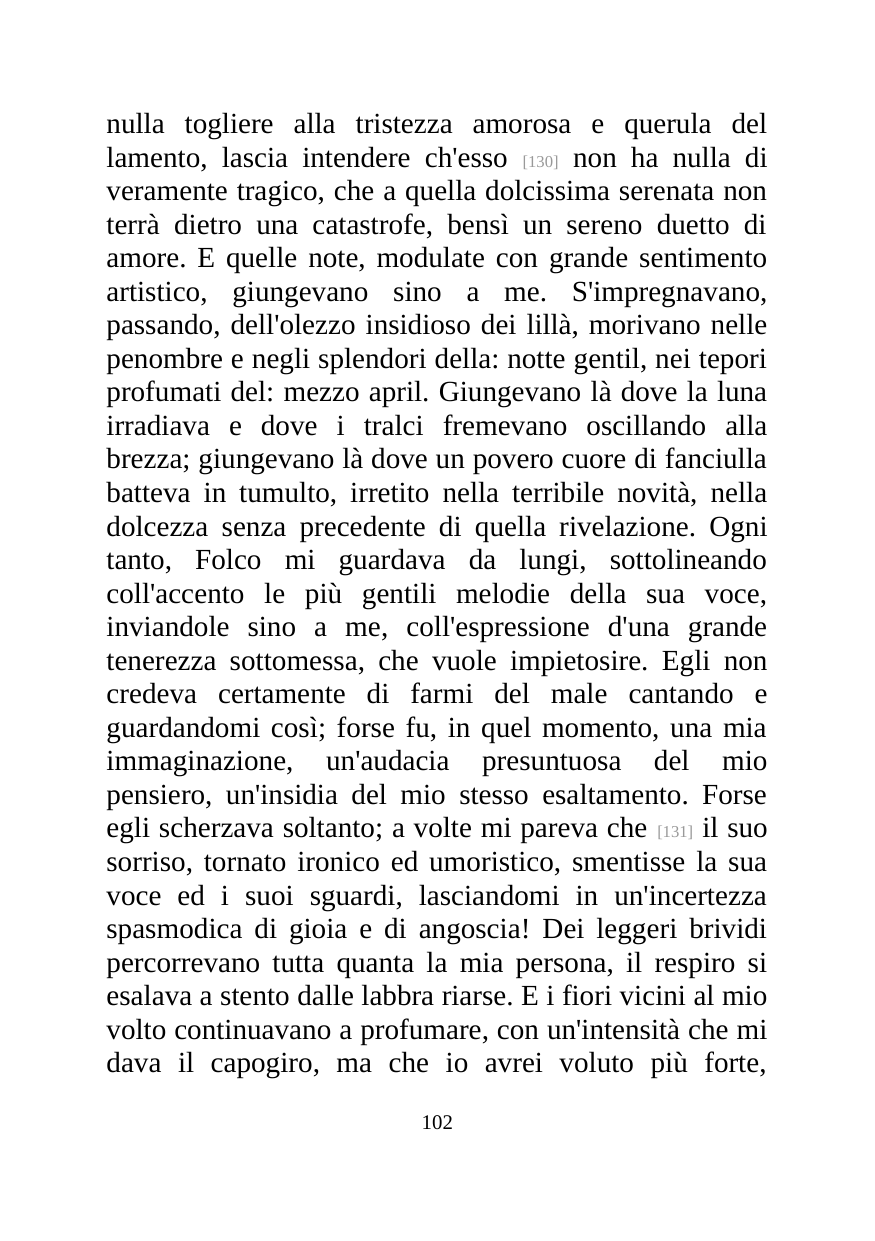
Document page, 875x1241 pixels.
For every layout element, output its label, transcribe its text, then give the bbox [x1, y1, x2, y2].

text nulla togliere alla tristezza amorosa e querula del lamento, lascia intendere ch'esso [130] non ha nulla di veramente tragico, che a quella dolcissima serenata non terrà dietro una catastrofe, bensì un sereno duetto di amore. E quelle note, modulate con grande sentimento artistico, giungevano sino a me. S'impregnavano, passando, dell'olezzo insidioso dei lillà, morivano nelle penombre e negli splendori della: notte gentil, nei tepori profumati del: mezzo april. Giungevano là dove la luna irradiava e dove i tralci fremevano oscillando alla brezza; giungevano là dove un povero cuore di fanciulla batteva in tumulto, irretito nella terribile novità, nella dolcezza senza precedente di quella rivelazione. Ogni tanto, Folco mi guardava da lungi, sottolineando coll'accento le più gentili melodie della sua voce, inviandole sino a me, coll'espressione d'una grande tenerezza sottomessa, che vuole impietosire. Egli non credeva certamente di farmi del male cantando e guardandomi così; forse fu, in quel momento, una mia immaginazione, un'audacia presuntuosa del mio pensiero, un'insidia del mio stesso esaltamento. Forse egli scherzava soltanto; a volte mi pareva che [131] il suo sorriso, tornato ironico ed umoristico, smentisse la sua voce ed i suoi sguardi, lasciandomi in un'incertezza spasmodica di gioia e di angoscia! Dei leggeri brividi percorrevano tutta quanta la mia persona, il respiro si esalava a stento dalle labbra riarse. E i fiori vicini al mio volto continuavano a profumare, con un'intensità che mi dava il capogiro, ma che io avrei voluto più forte, [106, 106, 768, 1079]
